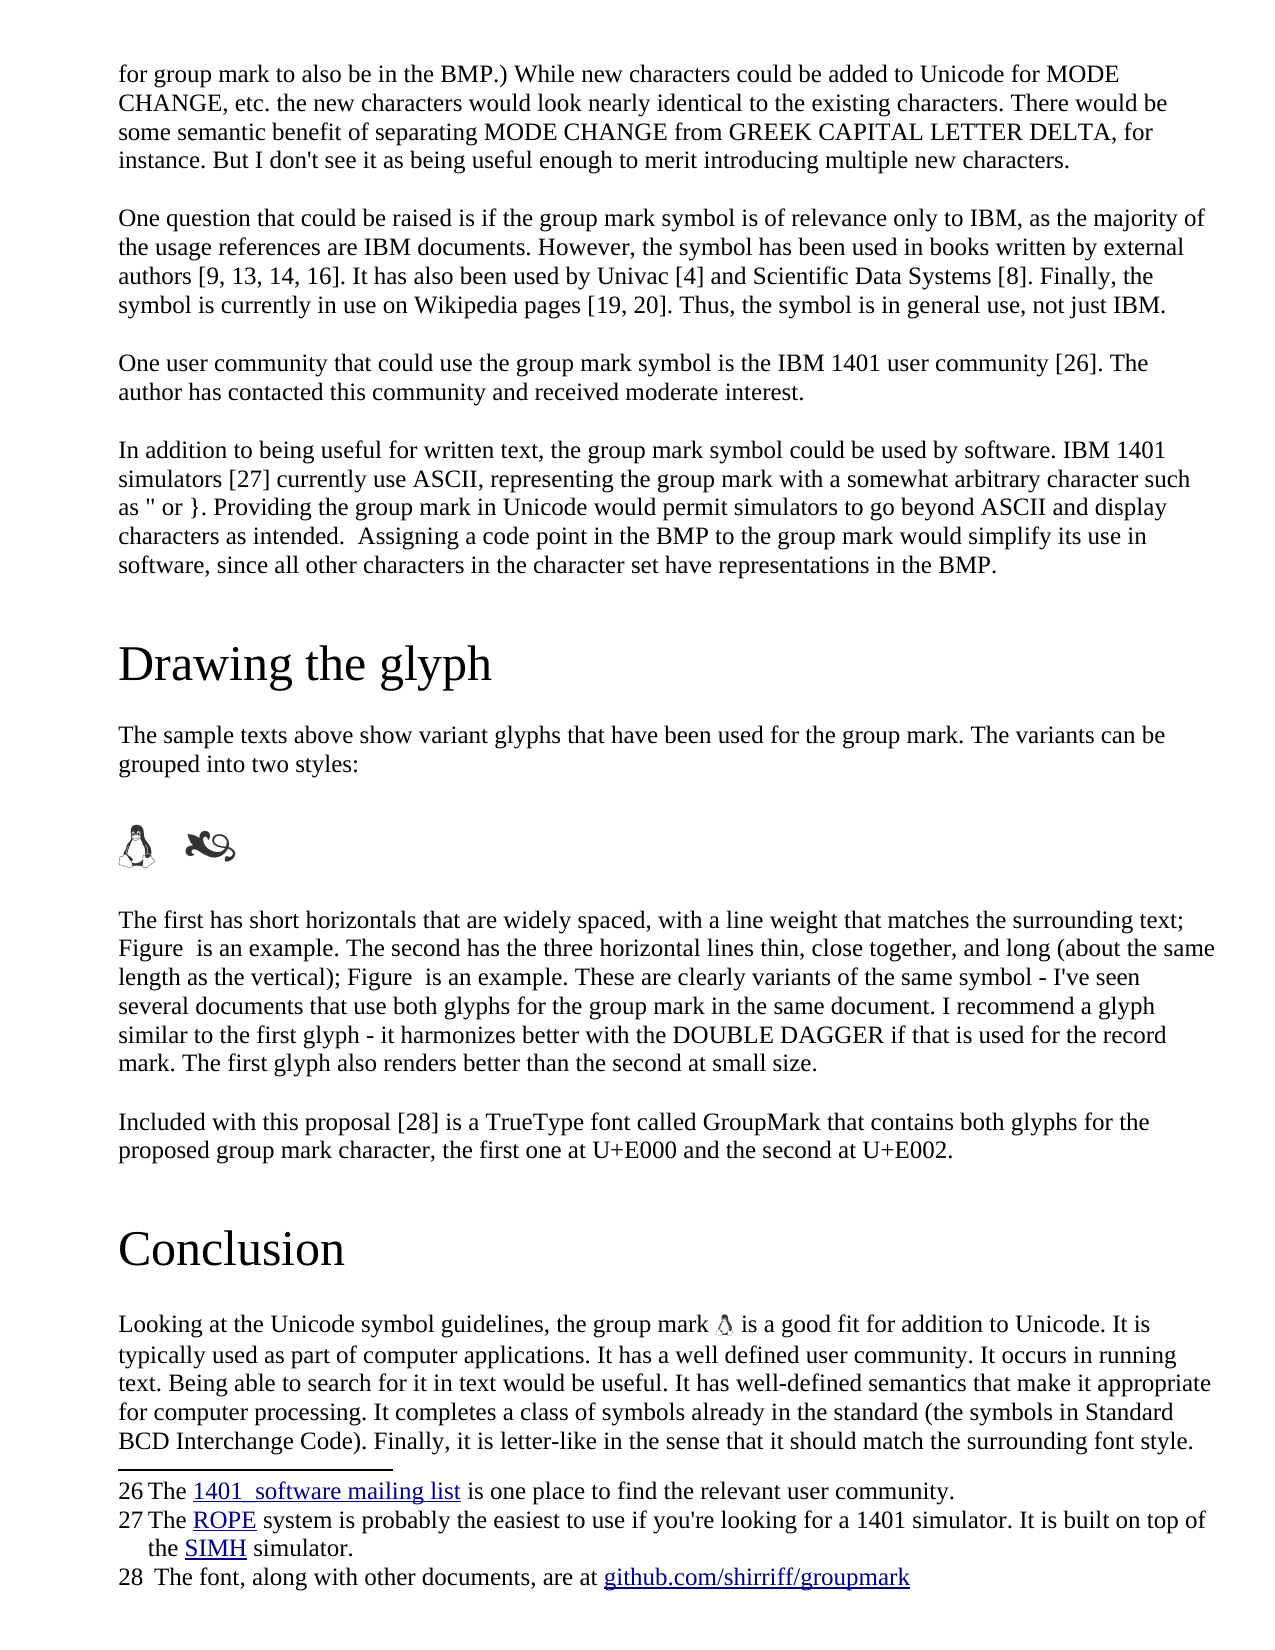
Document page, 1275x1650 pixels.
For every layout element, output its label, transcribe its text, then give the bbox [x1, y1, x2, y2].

text   [118, 807, 1216, 875]
text for group mark to also be in the BMP.) While new characters could be added to Unicode for MODE CHANGE, etc. the new characters would look nearly identical to the existing characters. There would be some semantic benefit of separating MODE CHANGE from GREEK CAPITAL LETTER DELTA, for instance. But I don't see it as being useful enough to merit introducing multiple new characters. [118, 59, 1216, 174]
text The 1401_software mailing list is one place to find the relevant user community. [118, 1476, 1216, 1505]
text Included with this proposal [] is a TrueType font called GroupMark that contains both glyphs for the proposed group mark character, the first one at U+E000 and the second at U+E002. [118, 1107, 1216, 1164]
subtitle Conclusion [118, 1219, 1216, 1276]
text Looking at the Unicode symbol guidelines, the group mark  is a good fit for addition to Unicode. It is typically used as part of computer applications. It has a well defined user community. It occurs in running text. Being able to search for it in text would be useful. It has well-defined semantics that make it appropriate for computer processing. It completes a class of symbols already in the standard (the symbols in Standard BCD Interchange Code). Finally, it is letter-like in the sense that it should match the surrounding font style. [118, 1306, 1216, 1455]
text In addition to being useful for written text, the group mark symbol could be used by software. IBM 1401 simulators [] currently use ASCII, representing the group mark with a somewhat arbitrary character such as " or }. Providing the group mark in Unicode would permit simulators to go beyond ASCII and display characters as intended. Assigning a code point in the BMP to the group mark would simplify its use in software, since all other characters in the character set have representations in the BMP. [118, 435, 1216, 579]
text The ROPE system is probably the easiest to use if you're looking for a 1401 simulator. It is built on top of the SIMH simulator. [118, 1505, 1216, 1562]
text The sample texts above show variant glyphs that have been used for the group mark. The variants can be grouped into two styles: [118, 720, 1216, 778]
text The font, along with other documents, are at github.com/shirriff/groupmark [118, 1562, 1216, 1591]
text The first has short horizontals that are widely spaced, with a line weight that matches the surrounding text; Figure 5 is an example. The second has the three horizontal lines thin, close together, and long (about the same length as the vertical); Figure 8 is an example. These are clearly variants of the same symbol - I've seen several documents that use both glyphs for the group mark in the same document. I recommend a glyph similar to the first glyph - it harmonizes better with the DOUBLE DAGGER if that is used for the record mark. The first glyph also renders better than the second at small size. [118, 905, 1216, 1077]
text One question that could be raised is if the group mark symbol is of relevance only to IBM, as the majority of the usage references are IBM documents. However, the symbol has been used in books written by external authors [9, 13, 14, 16]. It has also been used by Univac [4] and Scientific Data Systems [8]. Finally, the symbol is currently in use on Wikipedia pages [19, 20]. Thus, the symbol is in general use, not just IBM. [118, 203, 1216, 318]
text One user community that could use the group mark symbol is the IBM 1401 user community []. The author has contacted this community and received moderate interest. [118, 348, 1216, 406]
subtitle Drawing the glyph [118, 633, 1216, 691]
